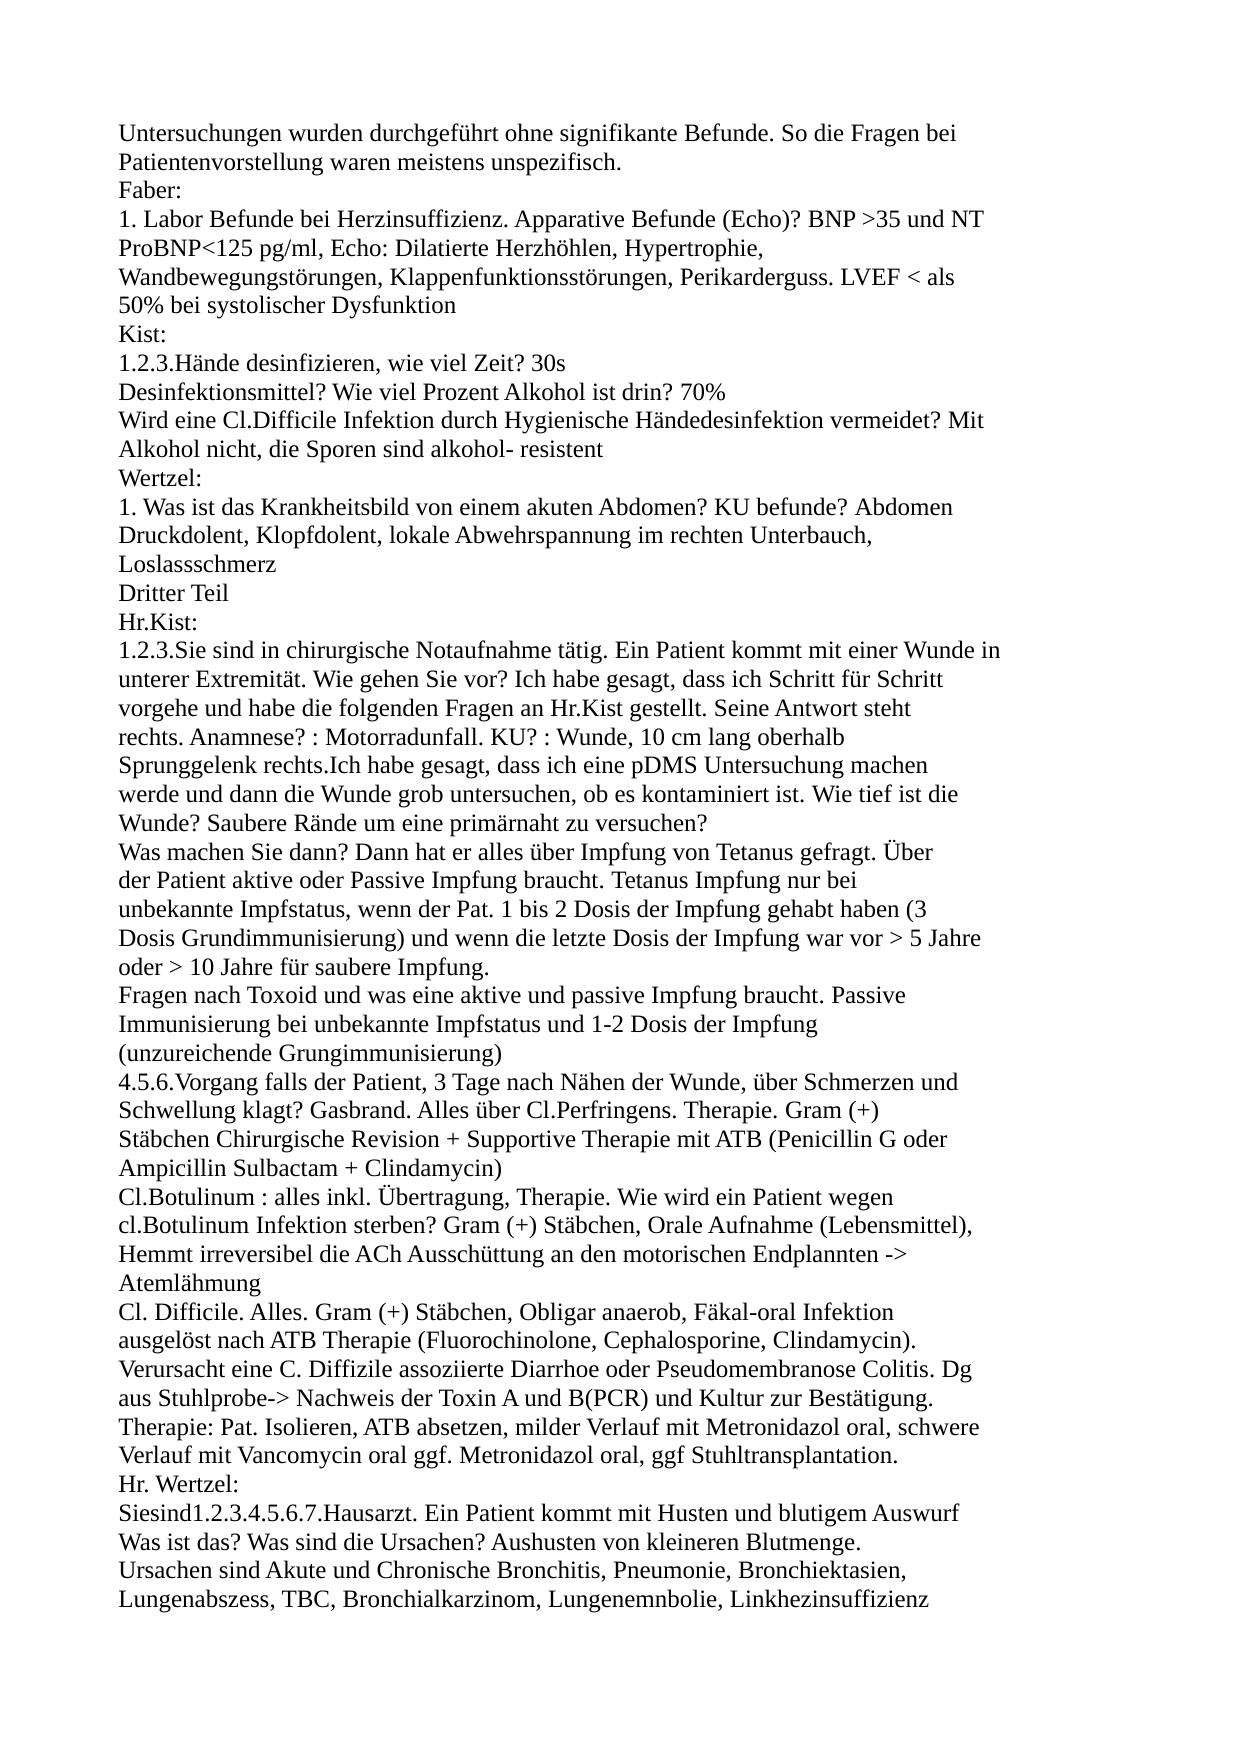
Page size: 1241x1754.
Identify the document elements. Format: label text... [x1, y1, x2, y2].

text ausgelöst nach ATB Therapie (Fluorochinolone, Cephalosporine, Clindamycin). [118, 1326, 1122, 1354]
text 1. Labor Befunde bei Herzinsuffizienz. Apparative Befunde (Echo)? ​BNP >35 und NT [118, 204, 1122, 233]
text Stäbchen Chirurgische Revision + Supportive Therapie mit ATB (Penicillin G oder [118, 1124, 1122, 1153]
text Siesind1.2.3.4.5.6.7.Hausarzt. Ein Patient kommt mit Husten und blutigem Auswurf [118, 1498, 1122, 1527]
text Verlauf mit Vancomycin oral ggf. Metronidazol oral, ggf Stuhltransplantation. [118, 1441, 1122, 1469]
text Immunisierung bei unbekannte Impfstatus und 1-2 Dosis der Impfung [118, 1009, 1122, 1038]
text Desinfektionsmittel? Wie viel Prozent Alkohol ist drin? ​70% [118, 377, 1122, 406]
text 1. Was ist das Krankheitsbild von einem akuten Abdomen? KU befunde? ​Abdomen [118, 492, 1122, 521]
text 1.2.3.Sie sind in chirurgische Notaufnahme tätig. Ein Patient kommt mit einer Wunde in [118, 636, 1122, 664]
text Dosis Grundimmunisierung) und wenn die letzte Dosis der Impfung war vor > 5 Jahre [118, 923, 1122, 952]
text Was ist das? Was sind die Ursachen?​ Aushusten von kleineren Blutmenge. [118, 1527, 1122, 1556]
text Kist: [118, 319, 1122, 348]
text Fragen nach Toxoid und was eine aktive und passive Impfung braucht. ​Passive [118, 981, 1122, 1009]
text Faber: [118, 176, 1122, 204]
text Was machen Sie dann? Dann hat er alles über Impfung von Tetanus gefragt. Über [118, 837, 1122, 866]
text Atemlähmung [118, 1268, 1122, 1297]
text 50% bei systolischer Dysfunktion [118, 291, 1122, 319]
text Hr. Wertzel: [118, 1469, 1122, 1498]
text Sprunggelenk rechts.Ich habe gesagt, dass ich eine pDMS Untersuchung machen [118, 751, 1122, 779]
text vorgehe und habe die folgenden Fragen an Hr.Kist gestellt. Seine Antwort steht [118, 693, 1122, 722]
text Dritter Teil [118, 578, 1122, 607]
text oder > 10 Jahre für saubere Impfung. [118, 952, 1122, 981]
text unbekannte Impfstatus, wenn der Pat. 1 bis 2 Dosis der Impfung gehabt haben (3 [118, 894, 1122, 923]
text cl.Botulinum Infektion sterben? ​Gram (+) Stäbchen, Orale Aufnahme (Lebensmittel), [118, 1211, 1122, 1239]
text Hr.Kist: [118, 607, 1122, 636]
text 1.2.3.Hände desinfizieren, wie viel Zeit? 30s [118, 348, 1122, 377]
text ProBNP<125 pg/ml, Echo: Dilatierte Herzhöhlen, Hypertrophie, [118, 233, 1122, 262]
text Schwellung klagt? Gasbrand. Alles über Cl.Perfringens. Therapie.​ Gram (+) [118, 1096, 1122, 1124]
text der Patient aktive oder Passive Impfung braucht. ​Tetanus Impfung nur bei [118, 866, 1122, 894]
text 4.5.6.Vorgang falls der Patient, 3 Tage nach Nähen der Wunde, über Schmerzen und [118, 1067, 1122, 1096]
text Cl. Difficile. Alles. ​Gram (+) Stäbchen, Obligar anaerob, Fäkal-oral Infektion [118, 1297, 1122, 1326]
text Ampicillin Sulbactam + Clindamycin) [118, 1153, 1122, 1182]
text Loslassschmerz [118, 549, 1122, 578]
text Alkohol nicht, die Sporen sind alkohol- resistent [118, 434, 1122, 463]
text rechts. Anamnese? : Motorradunfall. KU? : Wunde, 10 cm lang oberhalb [118, 722, 1122, 751]
text Cl.Botulinum : alles inkl. Übertragung, Therapie. Wie wird ein Patient wegen [118, 1182, 1122, 1211]
text Wunde? Saubere Rände um eine primärnaht zu versuchen? [118, 808, 1122, 837]
text aus Stuhlprobe-> Nachweis der Toxin A und B(PCR) und Kultur zur Bestätigung. [118, 1383, 1122, 1412]
text Verursacht eine C. Diffizile assoziierte Diarrhoe oder Pseudomembranose Colitis. Dg [118, 1354, 1122, 1383]
text Therapie: Pat. Isolieren, ATB absetzen, milder Verlauf mit Metronidazol oral, schwere [118, 1412, 1122, 1441]
text unterer Extremität. Wie gehen Sie vor? Ich habe gesagt, dass ich Schritt für Schritt [118, 664, 1122, 693]
text Wandbewegungstörungen, Klappenfunktionsstörungen, Perikarderguss. LVEF < als [118, 262, 1122, 291]
text Ursachen sind Akute und Chronische Bronchitis, Pneumonie, Bronchiektasien, [118, 1556, 1122, 1584]
text Lungenabszess, TBC, Bronchialkarzinom, Lungenemnbolie, Linkhezinsuffizienz [118, 1584, 1122, 1613]
text Patientenvorstellung waren meistens unspezifisch. [118, 147, 1122, 176]
text (unzureichende Grungimmunisierung) [118, 1038, 1122, 1067]
text werde und dann die Wunde grob untersuchen, ob es kontaminiert ist. ​Wie tief ist die [118, 779, 1122, 808]
text Wird eine Cl.Difficile Infektion durch Hygienische Händedesinfektion vermeidet? ​Mit [118, 406, 1122, 434]
text Hemmt irreversibel die ACh Ausschüttung an den motorischen Endplannten -> [118, 1239, 1122, 1268]
text Wertzel: [118, 463, 1122, 492]
text Druckdolent, Klopfdolent, lokale Abwehrspannung im rechten Unterbauch, [118, 521, 1122, 549]
text Untersuchungen wurden durchgeführt ohne signifikante Befunde. So die Fragen bei [118, 118, 1122, 147]
